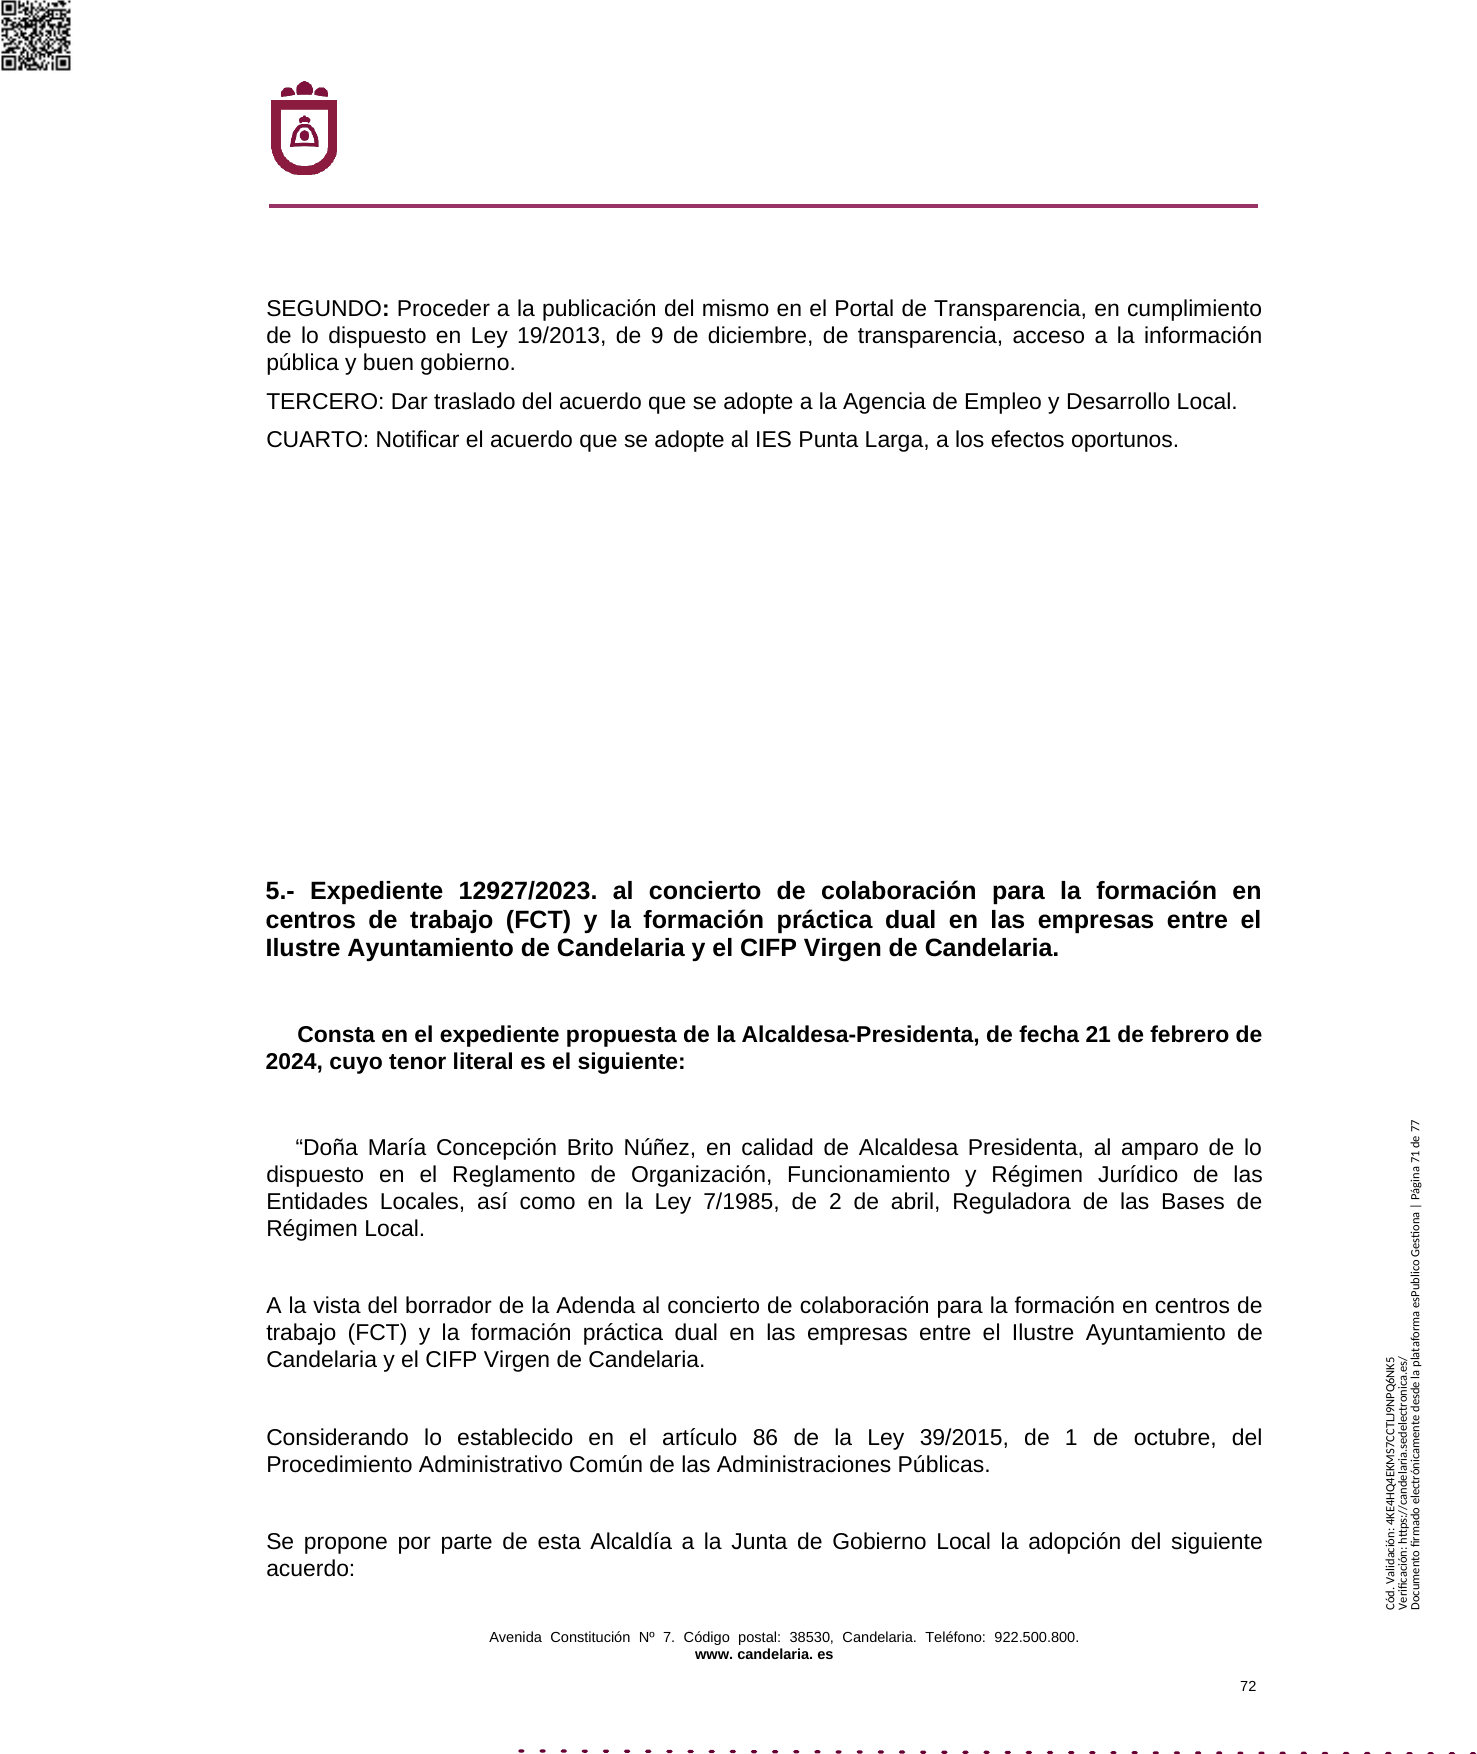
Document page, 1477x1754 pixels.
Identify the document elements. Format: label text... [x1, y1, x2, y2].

text Considerando lo establecido en el artículo 86 de la Ley 39/2015, de 1 de octubre, del Procedimiento Administrativo Común de las Administraciones Públicas. [266, 1423, 1263, 1477]
text SEGUNDO: Proceder a la publicación del mismo en el Portal de Transparencia, en cumplimiento de lo dispuesto en Ley 19/2013, de 9 de diciembre, de transparencia, acceso a la información pública y buen gobierno. [266, 295, 1263, 376]
text Se propone por parte de esta Alcaldía a la Junta de Gobierno Local la adopción del siguiente acuerdo: [266, 1528, 1263, 1581]
text TERCERO: Dar traslado del acuerdo que se adopte a la Agencia de Empleo y Desarrollo Local. [266, 388, 1263, 414]
text Consta en el expediente propuesta de la Alcaldesa-Presidenta, de fecha 21 de febrero de 2024, cuyo tenor literal es el siguiente: [265, 1021, 1264, 1074]
text A la vista del borrador de la Adenda al concierto de colaboración para la formación en centros de trabajo (FCT) y la formación práctica dual en las empresas entre el Ilustre Ayuntamiento de Candelaria y el CIFP Virgen de Candelaria. [266, 1292, 1263, 1373]
text 5.- Expediente 12927/2023. al concierto de colaboración para la formación en centros de trabajo (FCT) y la formación práctica dual en las empresas entre el Ilustre Ayuntamiento de Candelaria y el CIFP Virgen de Candelaria. [265, 876, 1263, 962]
text “Doña María Concepción Brito Núñez, en calidad de Alcaldesa Presidenta, al amparo de lo dispuesto en el Reglamento de Organización, Funcionamiento y Régimen Jurídico de las Entidades Locales, así como en la Ley 7/1985, de 2 de abril, Reguladora de las Bases de Régimen Local. [266, 1134, 1263, 1241]
text CUARTO: Notificar el acuerdo que se adopte al IES Punta Larga, a los efectos oportunos. [266, 426, 1263, 453]
